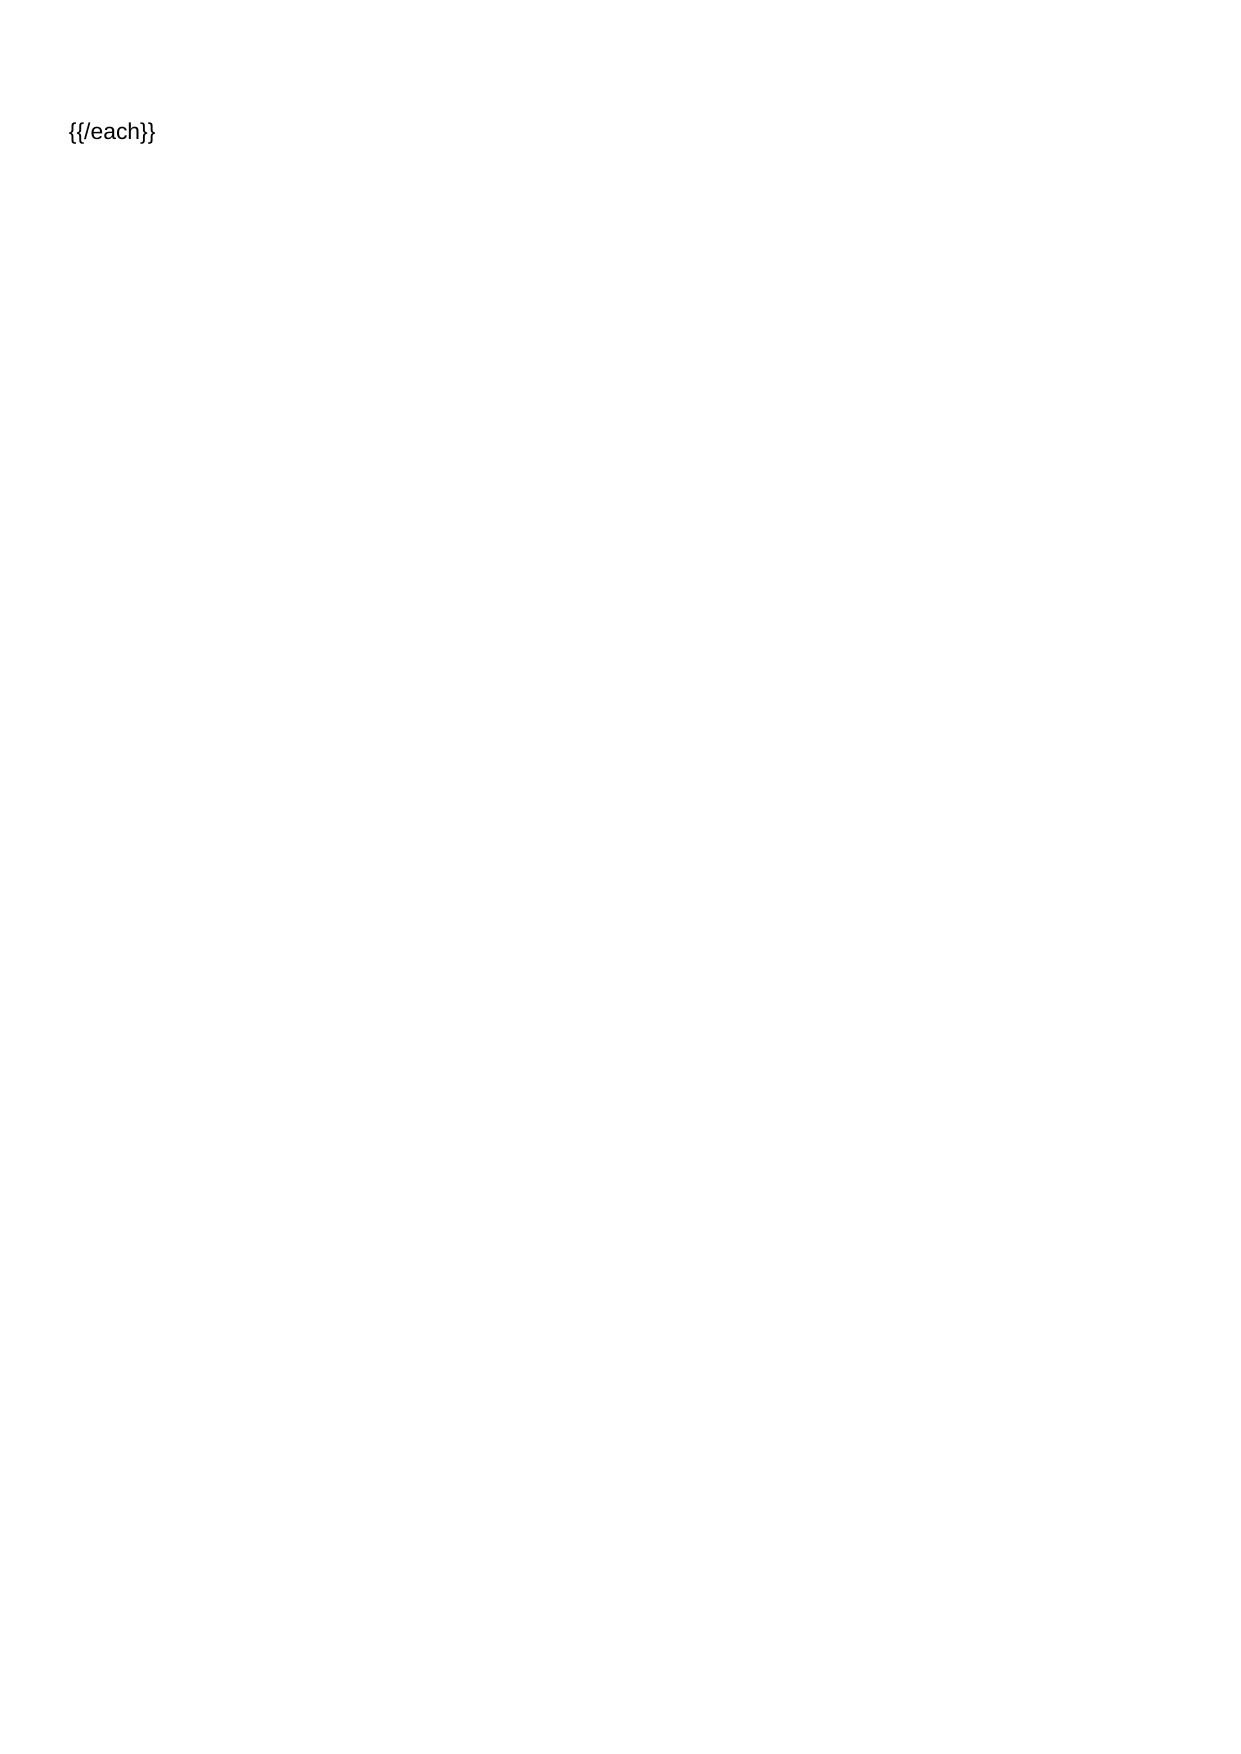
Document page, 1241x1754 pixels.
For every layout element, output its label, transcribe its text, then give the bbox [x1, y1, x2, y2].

text {{/each}} [69, 118, 1175, 144]
